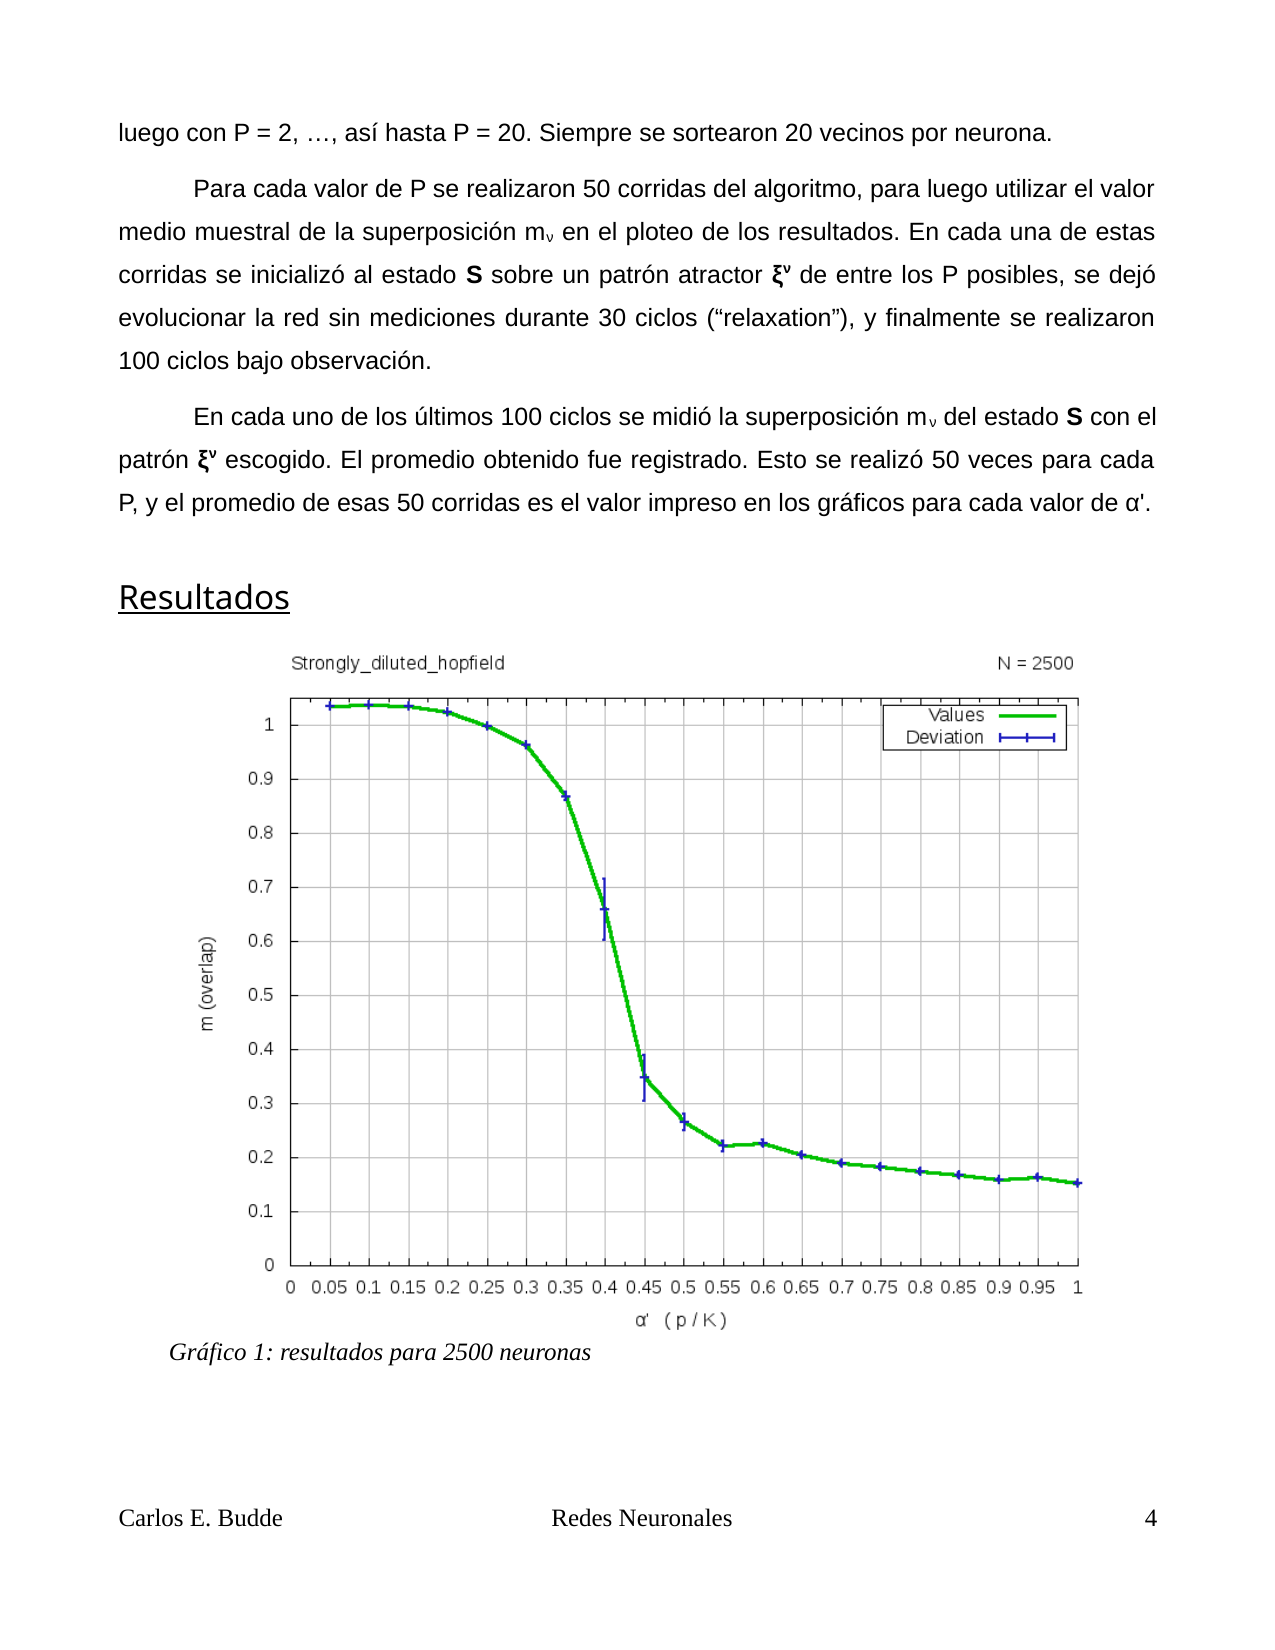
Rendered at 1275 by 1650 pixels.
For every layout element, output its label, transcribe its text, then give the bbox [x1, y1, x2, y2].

text Gráfico 1: resultados para 2500 neuronas [169, 1337, 1106, 1365]
subtitle Resultados [118, 574, 1157, 619]
picture [168, 633, 1107, 1337]
text Para cada valor de P se realizaron 50 corridas del algoritmo, para luego utilizar el valor medio muestral de la superposición mν en el ploteo de los resultados. En cada una de estas corridas se inicializó al estado S sobre un patrón atractor ξν de entre los P posibles, se dejó evolucionar la red sin mediciones durante 30 ciclos (“relaxation”), y finalmente se realizaron 100 ciclos bajo observación. [118, 174, 1157, 375]
text En cada uno de los últimos 100 ciclos se midió la superposición mν del estado S con el patrón ξν escogido. El promedio obtenido fue registrado. Esto se realizó 50 veces para cada P, y el promedio de esas 50 corridas es el valor impreso en los gráficos para cada valor de α'. [118, 402, 1157, 517]
text luego con P = 2, …, así hasta P = 20. Siempre se sortearon 20 vecinos por neurona. [118, 118, 1157, 147]
subtitle [169, 620, 1106, 633]
